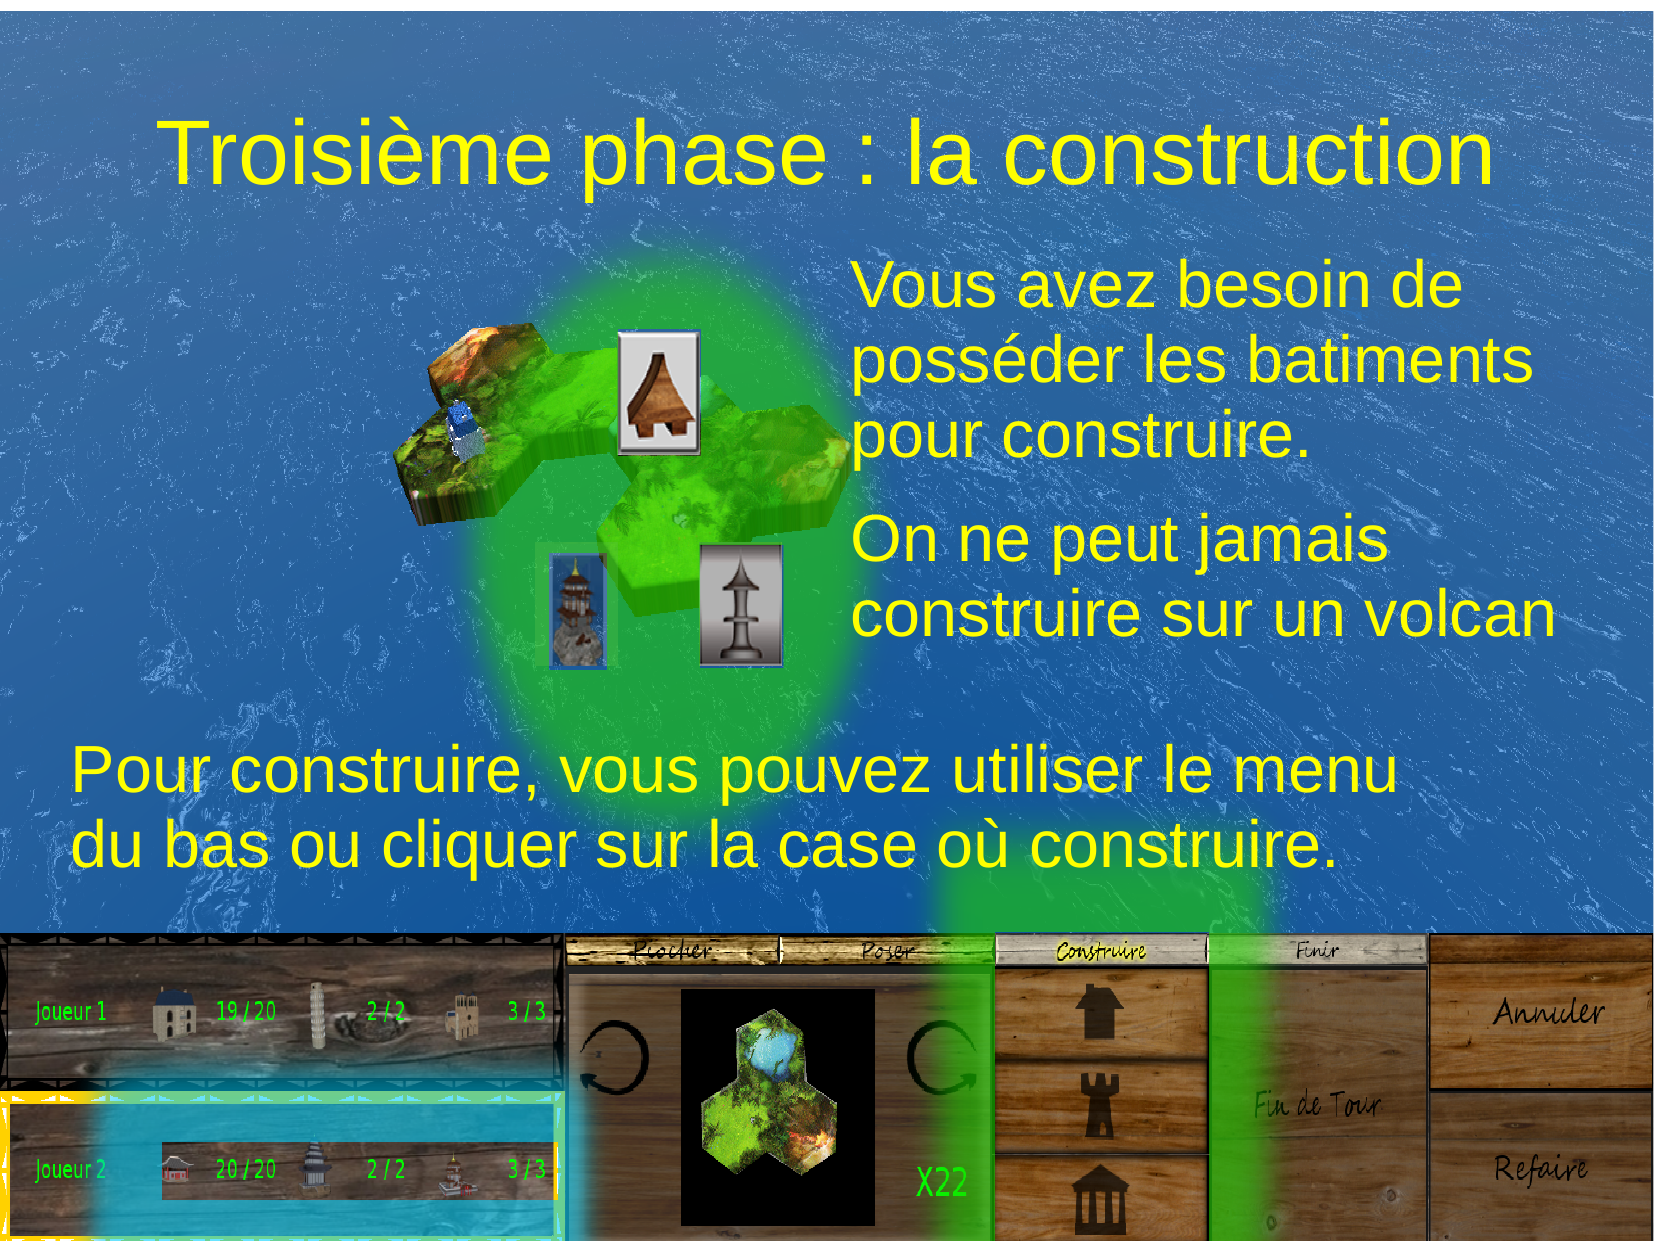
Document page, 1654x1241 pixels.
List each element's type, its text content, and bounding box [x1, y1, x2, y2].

list Vous avez besoin de posséder les batiments pour construire. On ne peut jamais construire sur un volcan [779, 142, 1630, 863]
picture [0, 11, 1654, 1241]
list Pour construire, vous pouvez utiliser le menu du bas ou cliquer sur la case où construire. [0, 732, 1489, 981]
title Troisième phase : la construction [82, 49, 1571, 257]
